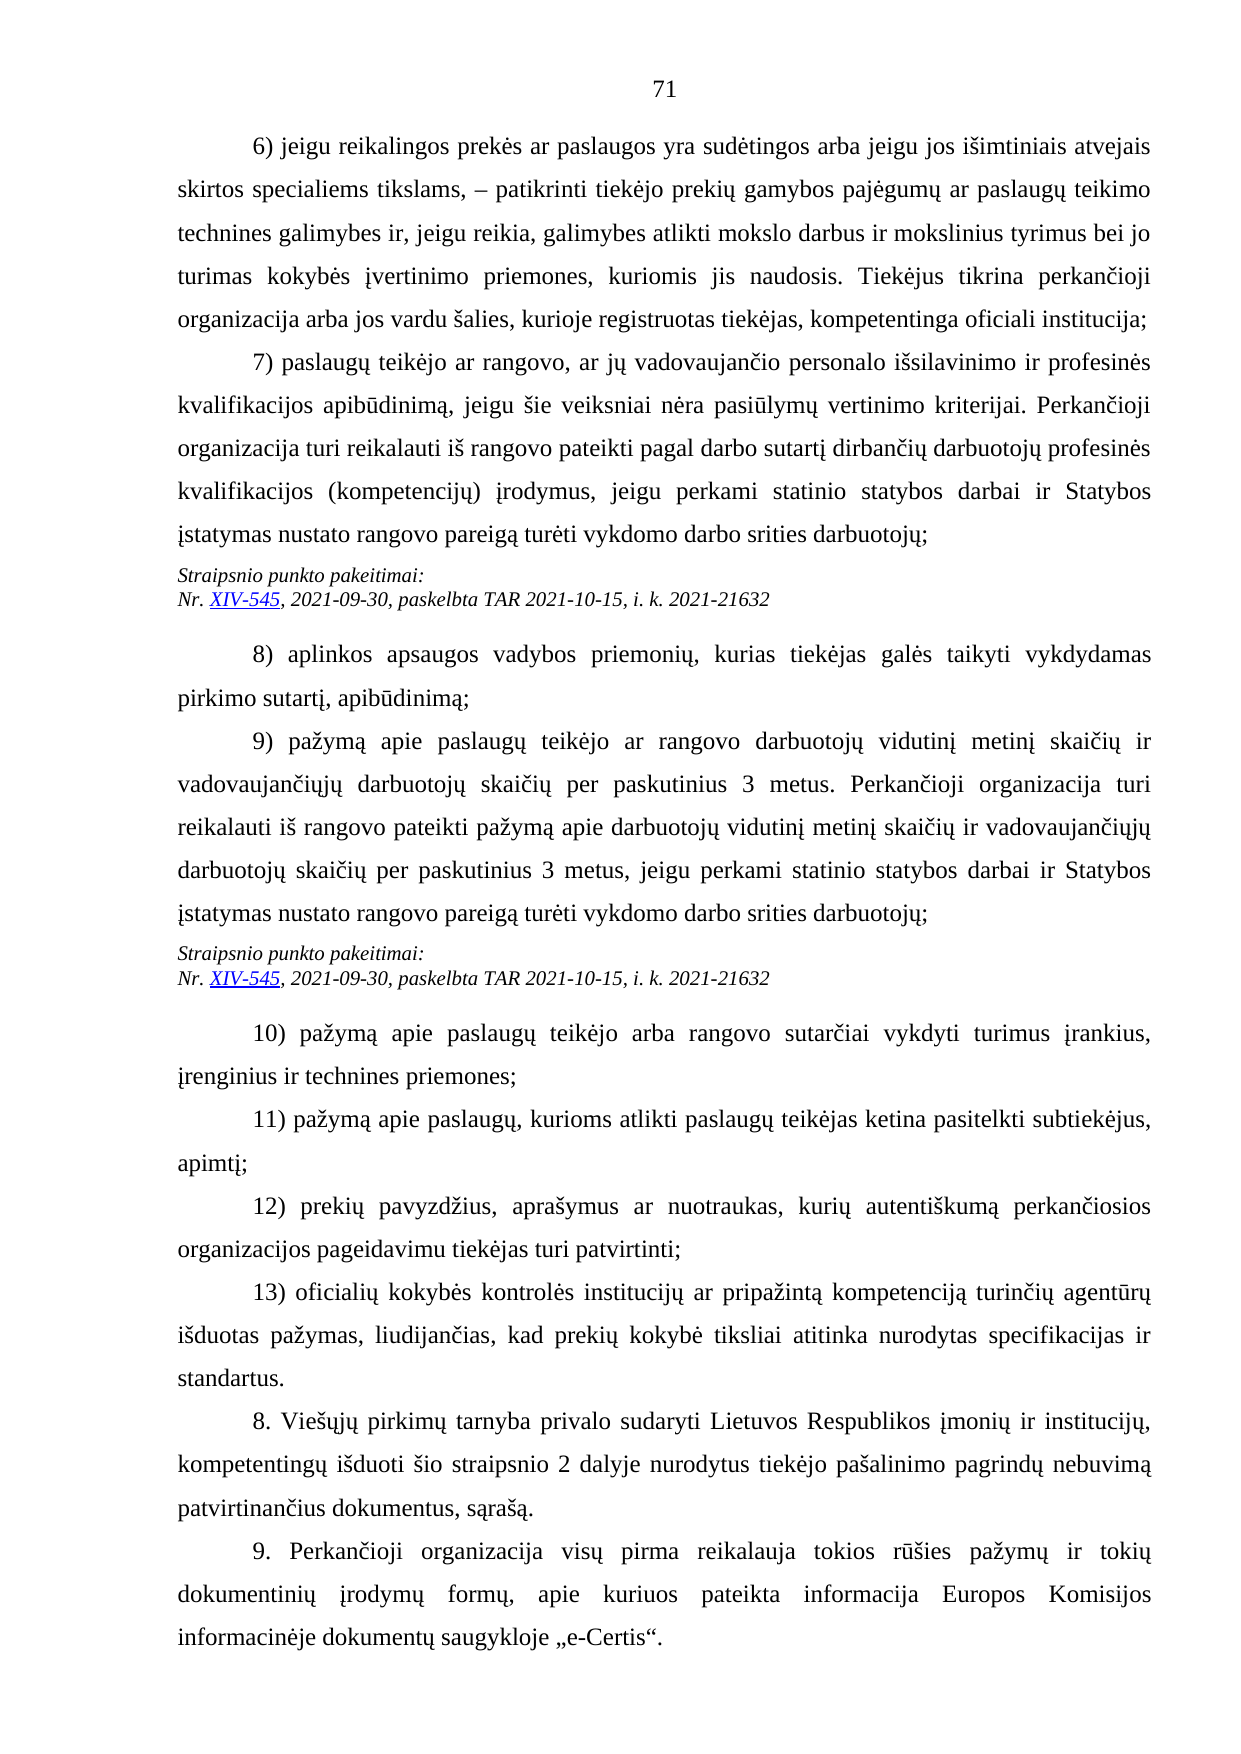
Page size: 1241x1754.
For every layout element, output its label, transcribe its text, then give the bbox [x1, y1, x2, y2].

text 9. Perkančioji organizacija visų pirma reikalauja tokios rūšies pažymų ir tokių dokumentinių įrodymų formų, apie kuriuos pateikta informacija Europos Komisijos informacinėje dokumentų saugykloje „e-Certis“. [177, 1536, 1152, 1651]
text 12) prekių pavyzdžius, aprašymus ar nuotraukas, kurių autentiškumą perkančiosios organizacijos pageidavimu tiekėjas turi patvirtinti; [177, 1191, 1152, 1263]
text 8) aplinkos apsaugos vadybos priemonių, kurias tiekėjas galės taikyti vykdydamas pirkimo sutartį, apibūdinimą; [177, 639, 1152, 711]
text 9) pažymą apie paslaugų teikėjo ar rangovo darbuotojų vidutinį metinį skaičių ir vadovaujančiųjų darbuotojų skaičių per paskutinius 3 metus. Perkančioji organizacija turi reikalauti iš rangovo pateikti pažymą apie darbuotojų vidutinį metinį skaičių ir vadovaujančiųjų darbuotojų skaičių per paskutinius 3 metus, jeigu perkami statinio statybos darbai ir Statybos įstatymas nustato rangovo pareigą turėti vykdomo darbo srities darbuotojų; [177, 726, 1152, 927]
text 10) pažymą apie paslaugų teikėjo arba rangovo sutarčiai vykdyti turimus įrankius, įrenginius ir technines priemones; [177, 1018, 1152, 1090]
text Nr. XIV-545, 2021-09-30, paskelbta TAR 2021-10-15, i. k. 2021-21632 [177, 965, 1152, 989]
text 11) pažymą apie paslaugų, kurioms atlikti paslaugų teikėjas ketina pasitelkti subtiekėjus, apimtį; [177, 1104, 1152, 1176]
text 6) jeigu reikalingos prekės ar paslaugos yra sudėtingos arba jeigu jos išimtiniais atvejais skirtos specialiems tikslams, – patikrinti tiekėjo prekių gamybos pajėgumų ar paslaugų teikimo technines galimybes ir, jeigu reikia, galimybes atlikti mokslo darbus ir mokslinius tyrimus bei jo turimas kokybės įvertinimo priemones, kuriomis jis naudosis. Tiekėjus tikrina perkančioji organizacija arba jos vardu šalies, kurioje registruotas tiekėjas, kompetentinga oficiali institucija; [177, 131, 1152, 333]
text 7) paslaugų teikėjo ar rangovo, ar jų vadovaujančio personalo išsilavinimo ir profesinės kvalifikacijos apibūdinimą, jeigu šie veiksniai nėra pasiūlymų vertinimo kriterijai. Perkančioji organizacija turi reikalauti iš rangovo pateikti pagal darbo sutartį dirbančių darbuotojų profesinės kvalifikacijos (kompetencijų) įrodymus, jeigu perkami statinio statybos darbai ir Statybos įstatymas nustato rangovo pareigą turėti vykdomo darbo srities darbuotojų; [177, 347, 1152, 548]
text 13) oficialių kokybės kontrolės institucijų ar pripažintą kompetenciją turinčių agentūrų išduotas pažymas, liudijančias, kad prekių kokybė tiksliai atitinka nurodytas specifikacijas ir standartus. [177, 1277, 1152, 1392]
text 8. Viešųjų pirkimų tarnyba privalo sudaryti Lietuvos Respublikos įmonių ir institucijų, kompetentingų išduoti šio straipsnio 2 dalyje nurodytus tiekėjo pašalinimo pagrindų nebuvimą patvirtinančius dokumentus, sąrašą. [177, 1406, 1152, 1521]
text Nr. XIV-545, 2021-09-30, paskelbta TAR 2021-10-15, i. k. 2021-21632 [177, 587, 1152, 611]
text Straipsnio punkto pakeitimai: [177, 563, 1152, 587]
text Straipsnio punkto pakeitimai: [177, 941, 1152, 965]
